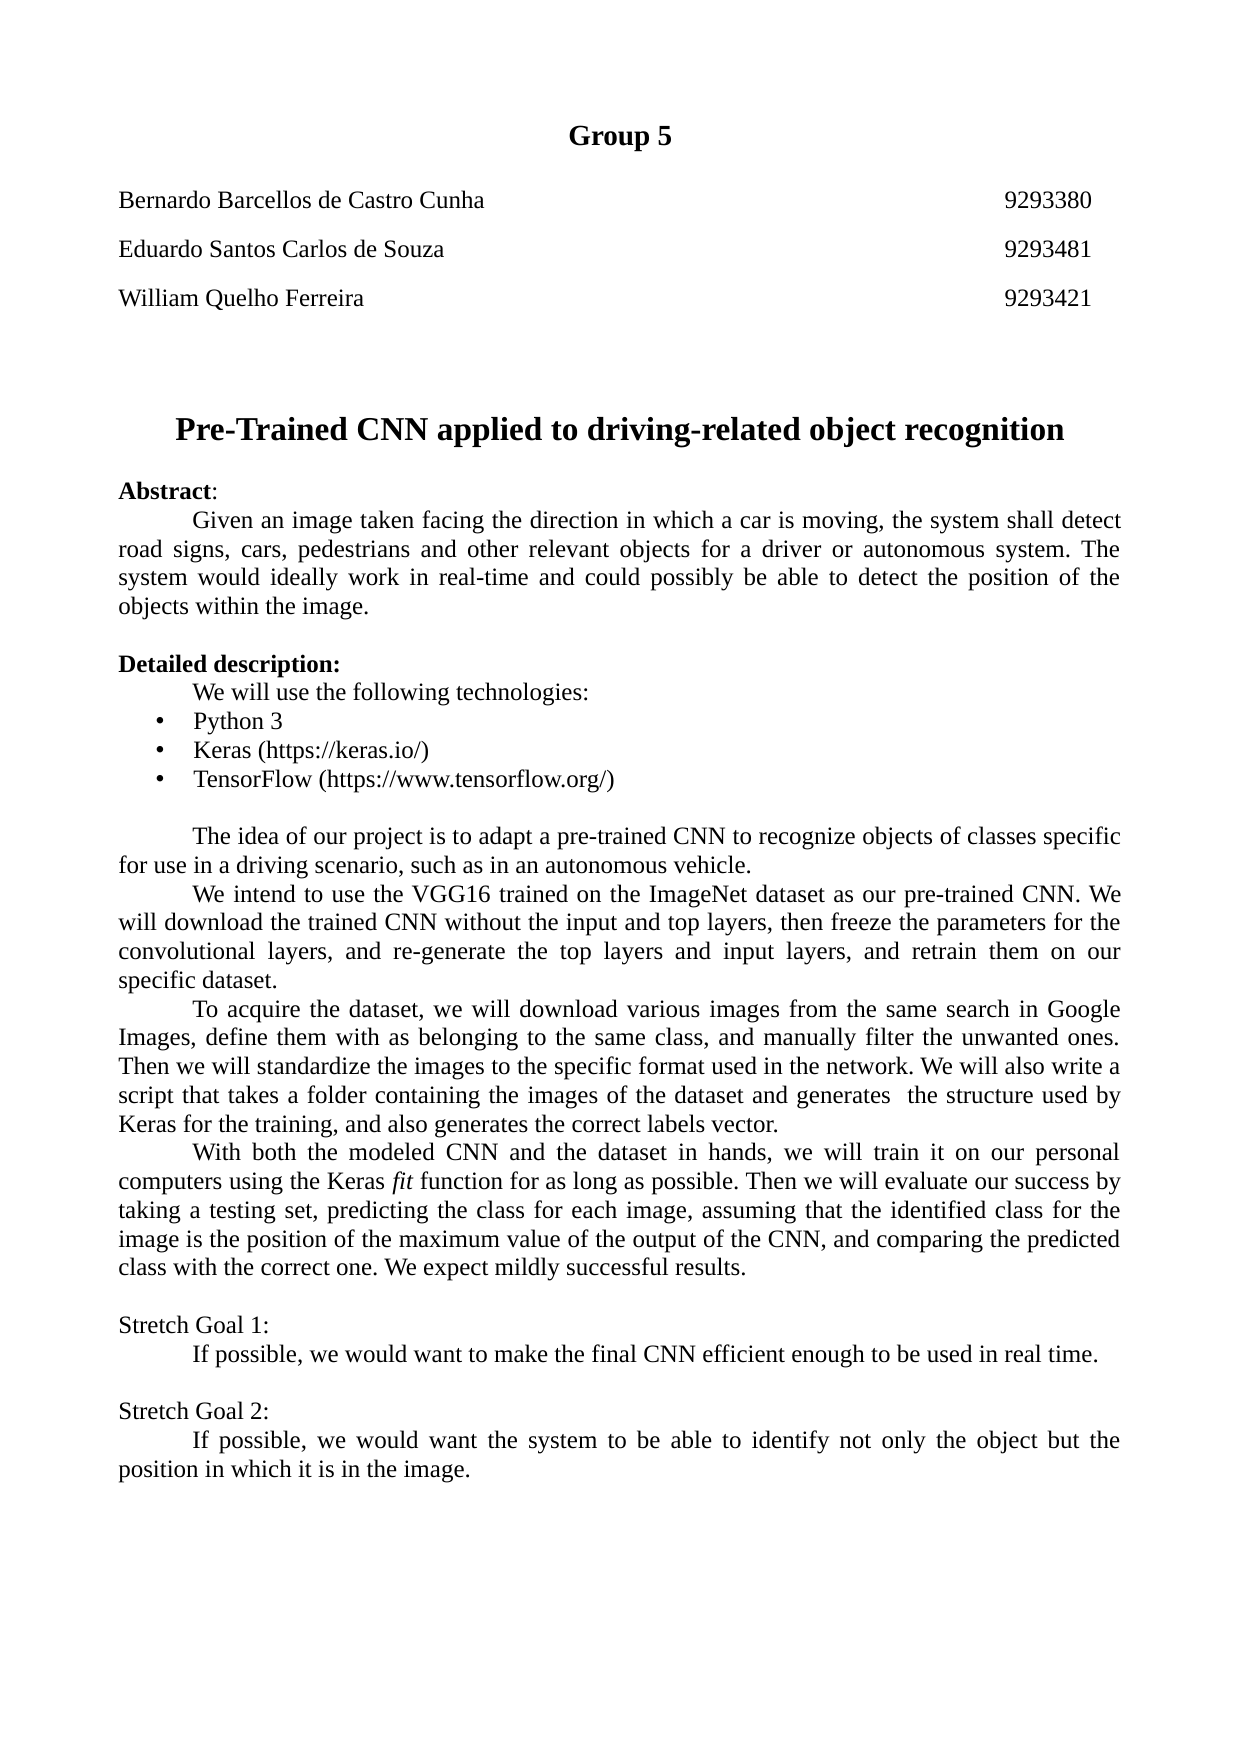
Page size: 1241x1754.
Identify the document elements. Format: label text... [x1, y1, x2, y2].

text Eduardo Santos Carlos de Souza 9293481 [118, 234, 1122, 263]
text With both the modeled CNN and the dataset in hands, we will train it on our personal computers using the Keras fit function for as long as possible. Then we will evaluate our success by taking a testing set, predicting the class for each image, assuming that the identified class for the image is the position of the maximum value of the output of the CNN, and comparing the predicted class with the correct one. We expect mildly successful results. [118, 1137, 1122, 1281]
list Keras (https://keras.io/) [156, 735, 1122, 764]
text Stretch Goal 2: [118, 1396, 1122, 1425]
list TensorFlow (https://www.tensorflow.org/) [156, 764, 1122, 792]
text If possible, we would want to make the final CNN efficient enough to be used in real time. [118, 1339, 1122, 1367]
text William Quelho Ferreira 9293421 [118, 283, 1122, 312]
text Given an image taken facing the direction in which a car is moving, the system shall detect road signs, cars, pedestrians and other relevant objects for a driver or autonomous system. The system would ideally work in real-time and could possibly be able to detect the position of the objects within the image. [118, 505, 1122, 620]
text To acquire the dataset, we will download various images from the same search in Google Images, define them with as belonging to the same class, and manually filter the unwanted ones. Then we will standardize the images to the specific format used in the network. We will also write a script that takes a folder containing the images of the dataset and generates the structure used by Keras for the training, and also generates the correct labels vector. [118, 994, 1122, 1137]
text Bernardo Barcellos de Castro Cunha 9293380 [118, 185, 1122, 214]
text Abstract: [118, 476, 1122, 505]
list Python 3 [156, 706, 1122, 735]
text Pre-Trained CNN applied to driving-related object recognition [118, 409, 1122, 447]
text We will use the following technologies: [118, 677, 1122, 706]
text The idea of our project is to adapt a pre-trained CNN to recognize objects of classes specific for use in a driving scenario, such as in an autonomous vehicle. [118, 821, 1122, 879]
text If possible, we would want the system to be able to identify not only the object but the position in which it is in the image. [118, 1425, 1122, 1482]
text We intend to use the VGG16 trained on the ImageNet dataset as our pre-trained CNN. We will download the trained CNN without the input and top layers, then freeze the parameters for the convolutional layers, and re-generate the top layers and input layers, and retrain them on our specific dataset. [118, 879, 1122, 994]
text Group 5 [118, 118, 1122, 152]
text Stretch Goal 1: [118, 1310, 1122, 1339]
text Detailed description: [118, 649, 1122, 677]
